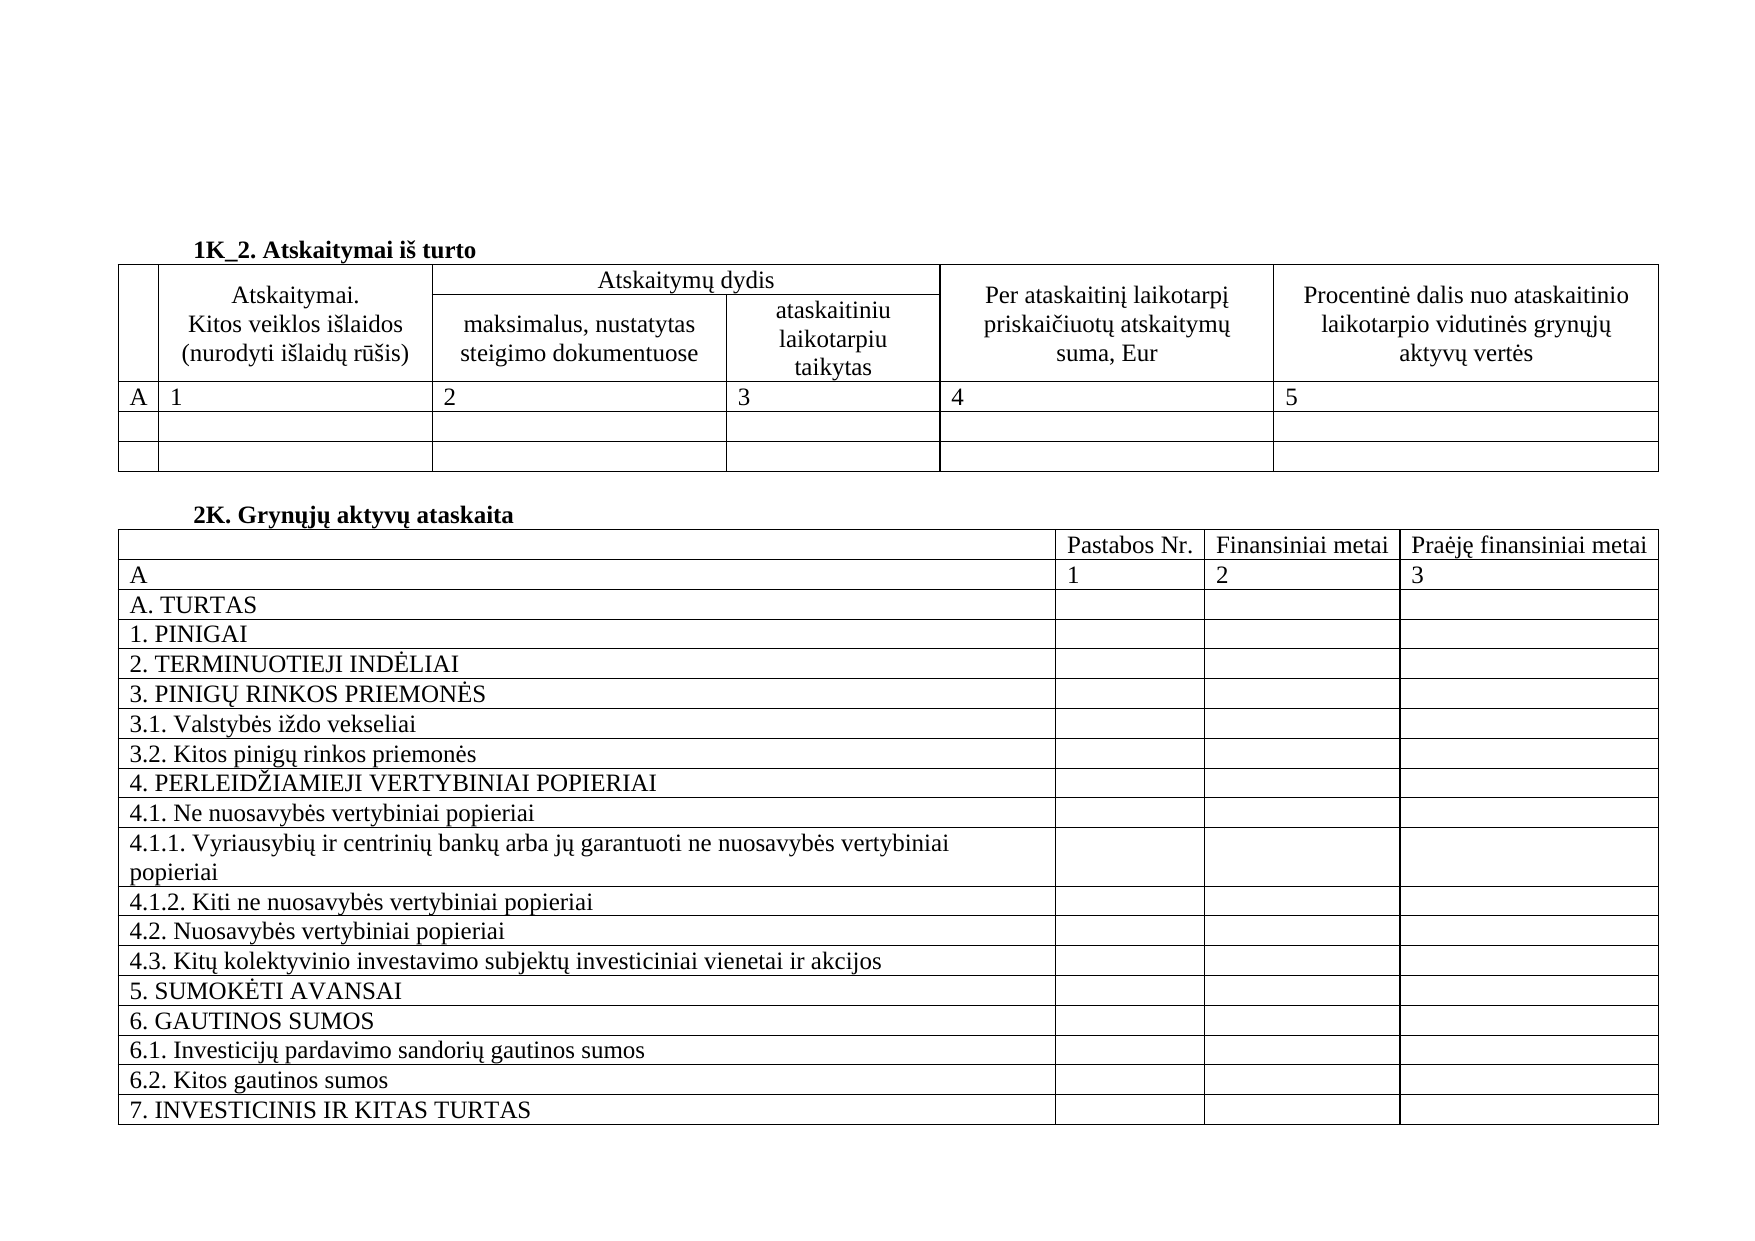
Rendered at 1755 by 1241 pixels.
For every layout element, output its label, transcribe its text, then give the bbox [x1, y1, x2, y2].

table_cell [1274, 412, 1658, 441]
table_cell maksimalus, nustatytas steigimo dokumentuose [433, 295, 726, 381]
table_header Atskaitymai. Kitos veiklos išlaidos (nurodyti išlaidų rūšis) [159, 265, 432, 381]
table_cell 4 [941, 382, 1273, 411]
table_cell [1401, 620, 1658, 648]
table_cell A. TURTAS [119, 590, 1055, 618]
table_cell [1056, 1036, 1204, 1064]
table_cell [1205, 1006, 1399, 1034]
table_cell [1056, 916, 1204, 945]
table_cell [1205, 887, 1399, 915]
table_cell [1274, 442, 1658, 471]
table_header Procentinė dalis nuo ataskaitinio laikotarpio vidutinės grynųjų aktyvų vertės [1274, 265, 1658, 381]
table_cell 6.1. Investicijų pardavimo sandorių gautinos sumos [119, 1036, 1055, 1064]
table_cell 2. TERMINUOTIEJI INDĖLIAI [119, 649, 1055, 678]
table_cell [1205, 679, 1399, 708]
table_cell 2 [433, 382, 726, 411]
table_cell 6.2. Kitos gautinos sumos [119, 1065, 1055, 1094]
table_cell 4.3. Kitų kolektyvinio investavimo subjektų investiciniai vienetai ir akcijos [119, 946, 1055, 975]
table_cell 1 [1056, 560, 1204, 589]
table_cell [1401, 649, 1658, 678]
table_cell [941, 442, 1273, 471]
table_cell 5. SUMOKĖTI AVANSAI [119, 976, 1055, 1005]
table_cell [1056, 769, 1204, 797]
table_cell [1205, 916, 1399, 945]
table_cell 4.2. Nuosavybės vertybiniai popieriai [119, 916, 1055, 945]
table_cell [1401, 1036, 1658, 1064]
text 2K. Grynųjų aktyvų ataskaita [118, 500, 1636, 529]
table_cell [1205, 620, 1399, 648]
table_cell [1205, 798, 1399, 827]
table_header Praėję finansiniai metai [1401, 530, 1658, 559]
table_cell [1056, 1095, 1204, 1124]
table_cell 4.1.1. Vyriausybių ir centrinių bankų arba jų garantuoti ne nuosavybės vertybiniai popieriai [119, 828, 1055, 886]
table_cell [1205, 739, 1399, 767]
table_cell [1205, 649, 1399, 678]
table_cell 3 [727, 382, 939, 411]
table_cell [1056, 620, 1204, 648]
table_cell A [119, 382, 158, 411]
table_cell [1205, 769, 1399, 797]
table_cell [1401, 828, 1658, 886]
table_header Per ataskaitinį laikotarpį priskaičiuotų atskaitymų suma, Eur [941, 265, 1273, 381]
table_cell A [119, 560, 1055, 589]
table_cell [1056, 828, 1204, 886]
table_header Finansiniai metai [1205, 530, 1399, 559]
table_cell 3.1. Valstybės iždo vekseliai [119, 709, 1055, 738]
table_cell [119, 442, 158, 471]
table_cell [1401, 1065, 1658, 1094]
table_cell [1401, 709, 1658, 738]
table_cell [119, 412, 158, 441]
table_cell [1056, 887, 1204, 915]
table_cell 4.1.2. Kiti ne nuosavybės vertybiniai popieriai [119, 887, 1055, 915]
table_cell [1401, 976, 1658, 1005]
table_cell [159, 412, 432, 441]
table_cell [433, 412, 726, 441]
table_cell [1401, 1006, 1658, 1034]
table_cell [1205, 1095, 1399, 1124]
table_header [119, 265, 158, 381]
table_cell [1205, 976, 1399, 1005]
table_cell 1 [159, 382, 432, 411]
table_header Atskaitymų dydis [433, 265, 939, 294]
table_cell [727, 442, 939, 471]
table_cell [1401, 590, 1658, 618]
table_cell 1. PINIGAI [119, 620, 1055, 648]
table_cell [1056, 798, 1204, 827]
table_cell 3. PINIGŲ RINKOS PRIEMONĖS [119, 679, 1055, 708]
table_cell [1205, 590, 1399, 618]
table_cell [1056, 679, 1204, 708]
table_cell 3.2. Kitos pinigų rinkos priemonės [119, 739, 1055, 767]
table_header [119, 530, 1055, 559]
table_cell [1056, 590, 1204, 618]
table_cell 3 [1401, 560, 1658, 589]
table_cell [941, 412, 1273, 441]
table_cell [1056, 739, 1204, 767]
table_cell [1401, 1095, 1658, 1124]
table_cell [1205, 1065, 1399, 1094]
table_cell [1205, 709, 1399, 738]
table_cell 5 [1274, 382, 1658, 411]
table_cell 4.1. Ne nuosavybės vertybiniai popieriai [119, 798, 1055, 827]
table_cell [1205, 1036, 1399, 1064]
table_cell [1056, 649, 1204, 678]
table_cell [1401, 679, 1658, 708]
table_cell [1056, 1065, 1204, 1094]
table_cell [1056, 946, 1204, 975]
table_cell [1401, 916, 1658, 945]
table_cell [1401, 798, 1658, 827]
table_cell [1401, 769, 1658, 797]
table_cell [1056, 1006, 1204, 1034]
table_cell [1401, 739, 1658, 767]
table_cell 2 [1205, 560, 1399, 589]
table_cell [1401, 946, 1658, 975]
table_cell [727, 412, 939, 441]
table_cell [159, 442, 432, 471]
table_cell ataskaitiniu laikotarpiu taikytas [727, 295, 939, 381]
table_cell 6. GAUTINOS SUMOS [119, 1006, 1055, 1034]
table_cell [1205, 946, 1399, 975]
table_cell [1401, 887, 1658, 915]
table_cell 7. INVESTICINIS IR KITAS TURTAS [119, 1095, 1055, 1124]
table_header Pastabos Nr. [1056, 530, 1204, 559]
table_cell [1056, 976, 1204, 1005]
table_cell [1205, 828, 1399, 886]
table_cell [433, 442, 726, 471]
text 1K_2. Atskaitymai iš turto [118, 235, 1636, 264]
table_cell 4. PERLEIDŽIAMIEJI VERTYBINIAI POPIERIAI [119, 769, 1055, 797]
table_cell [1056, 709, 1204, 738]
